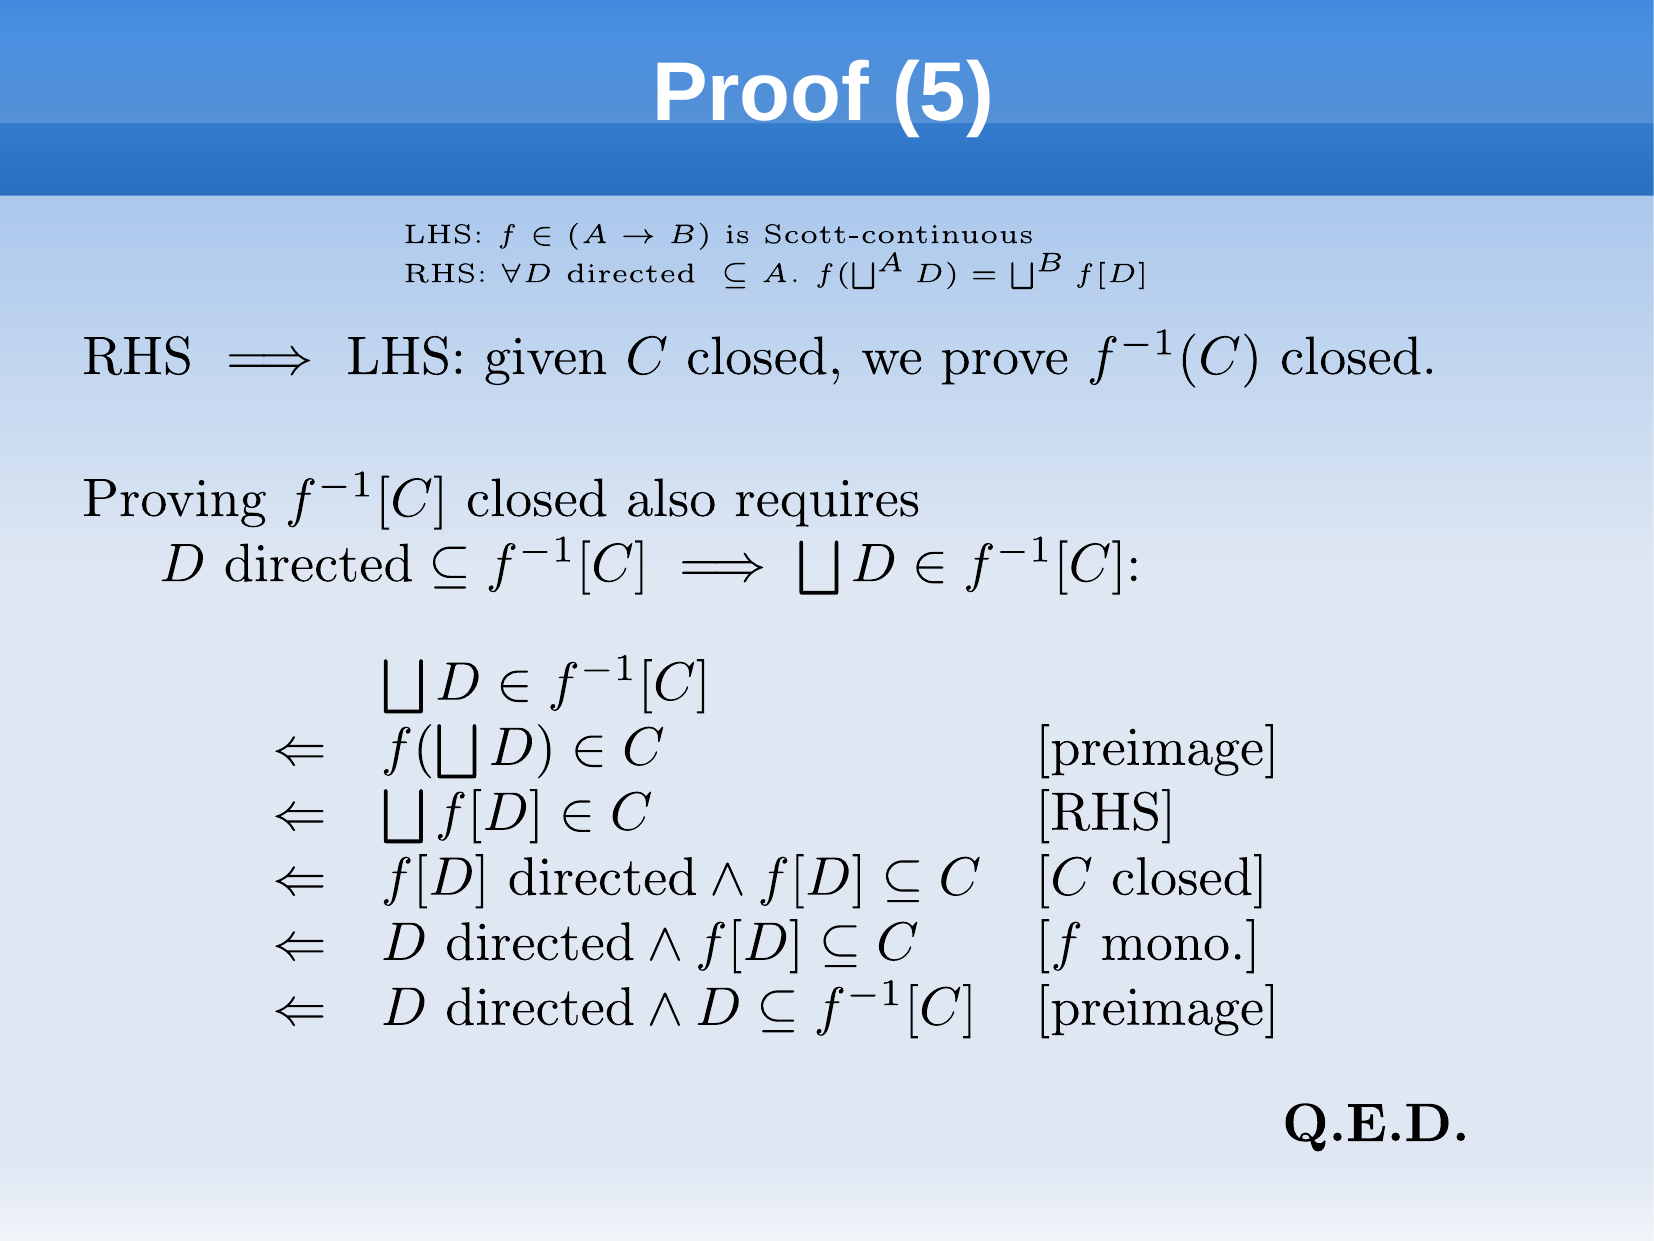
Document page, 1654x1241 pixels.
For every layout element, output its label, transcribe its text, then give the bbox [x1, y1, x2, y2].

picture [0, 0, 1654, 1241]
title Proof (5) [59, 0, 1588, 188]
